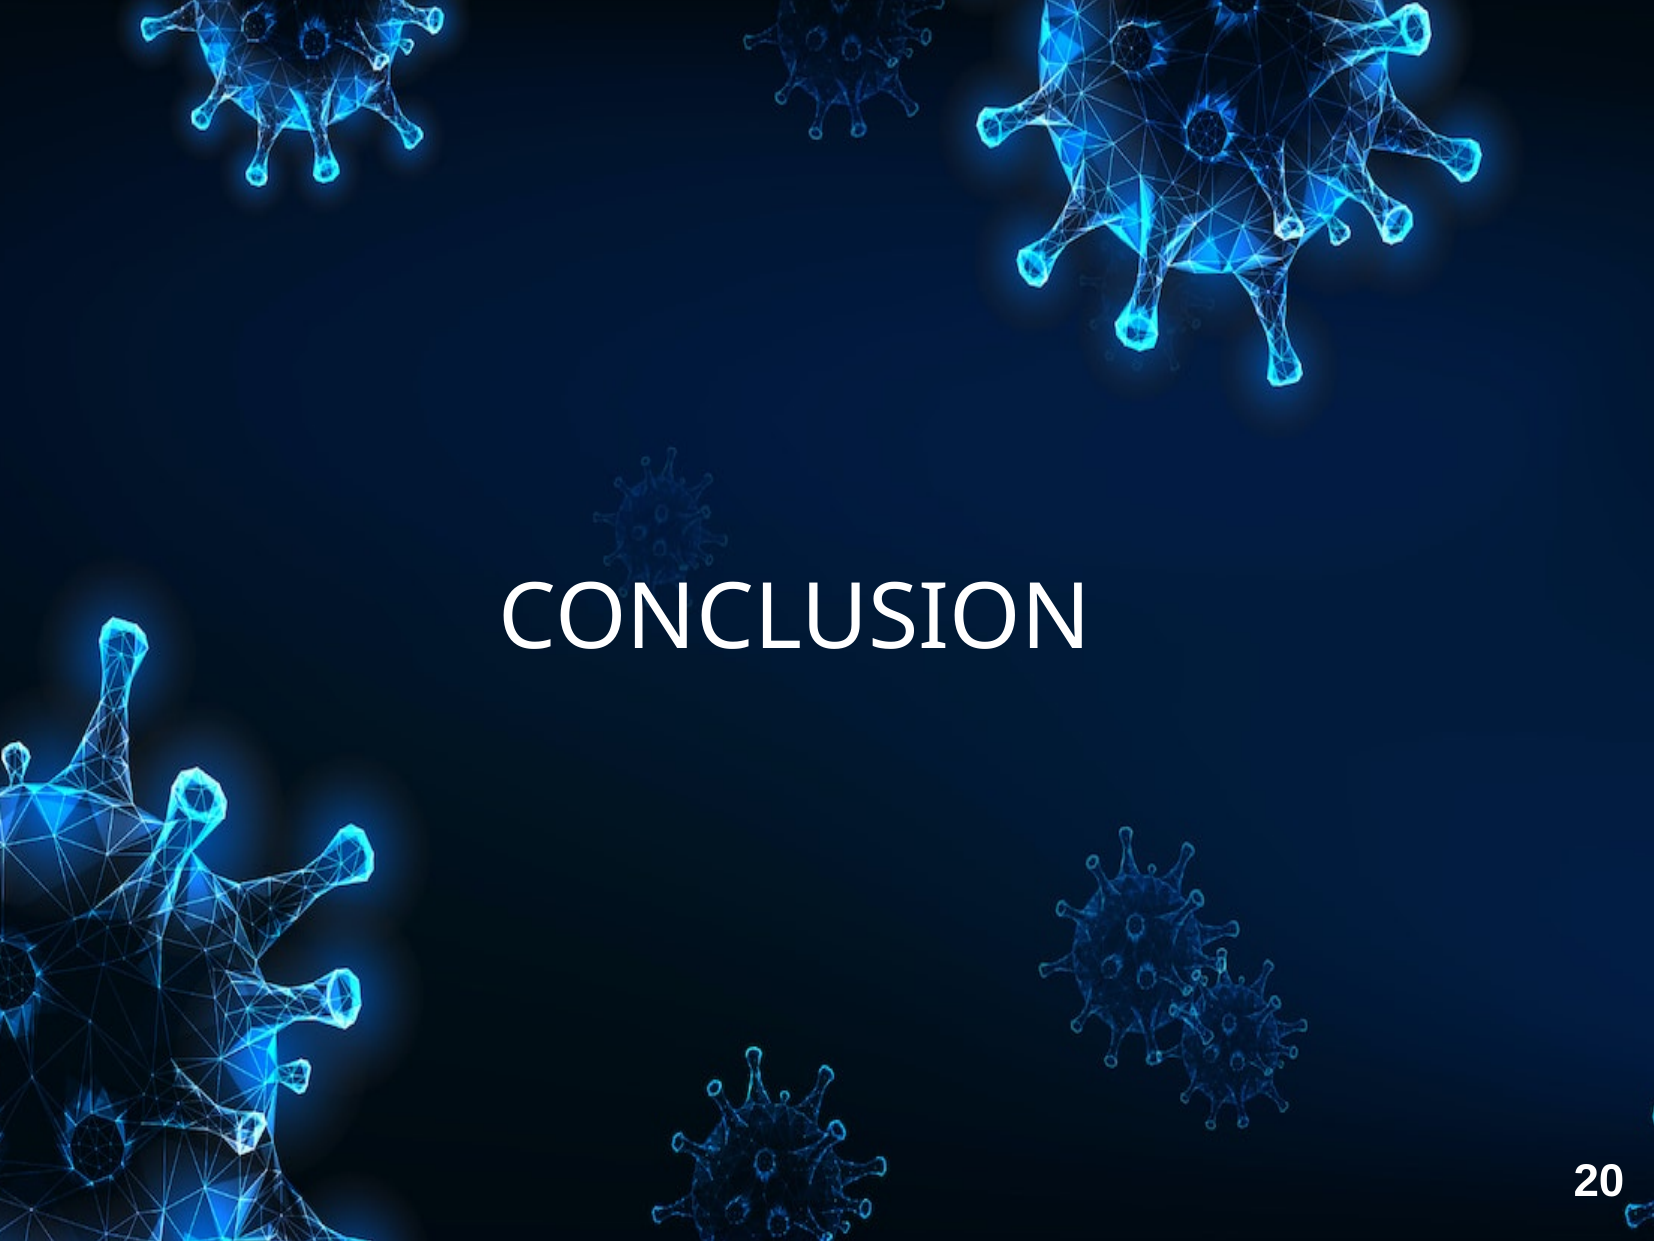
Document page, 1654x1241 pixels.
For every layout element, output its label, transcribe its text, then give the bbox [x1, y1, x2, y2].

picture [0, 0, 1654, 1241]
text_box CONCLUSION [484, 543, 1200, 688]
text_box 20 [1558, 1147, 1640, 1214]
